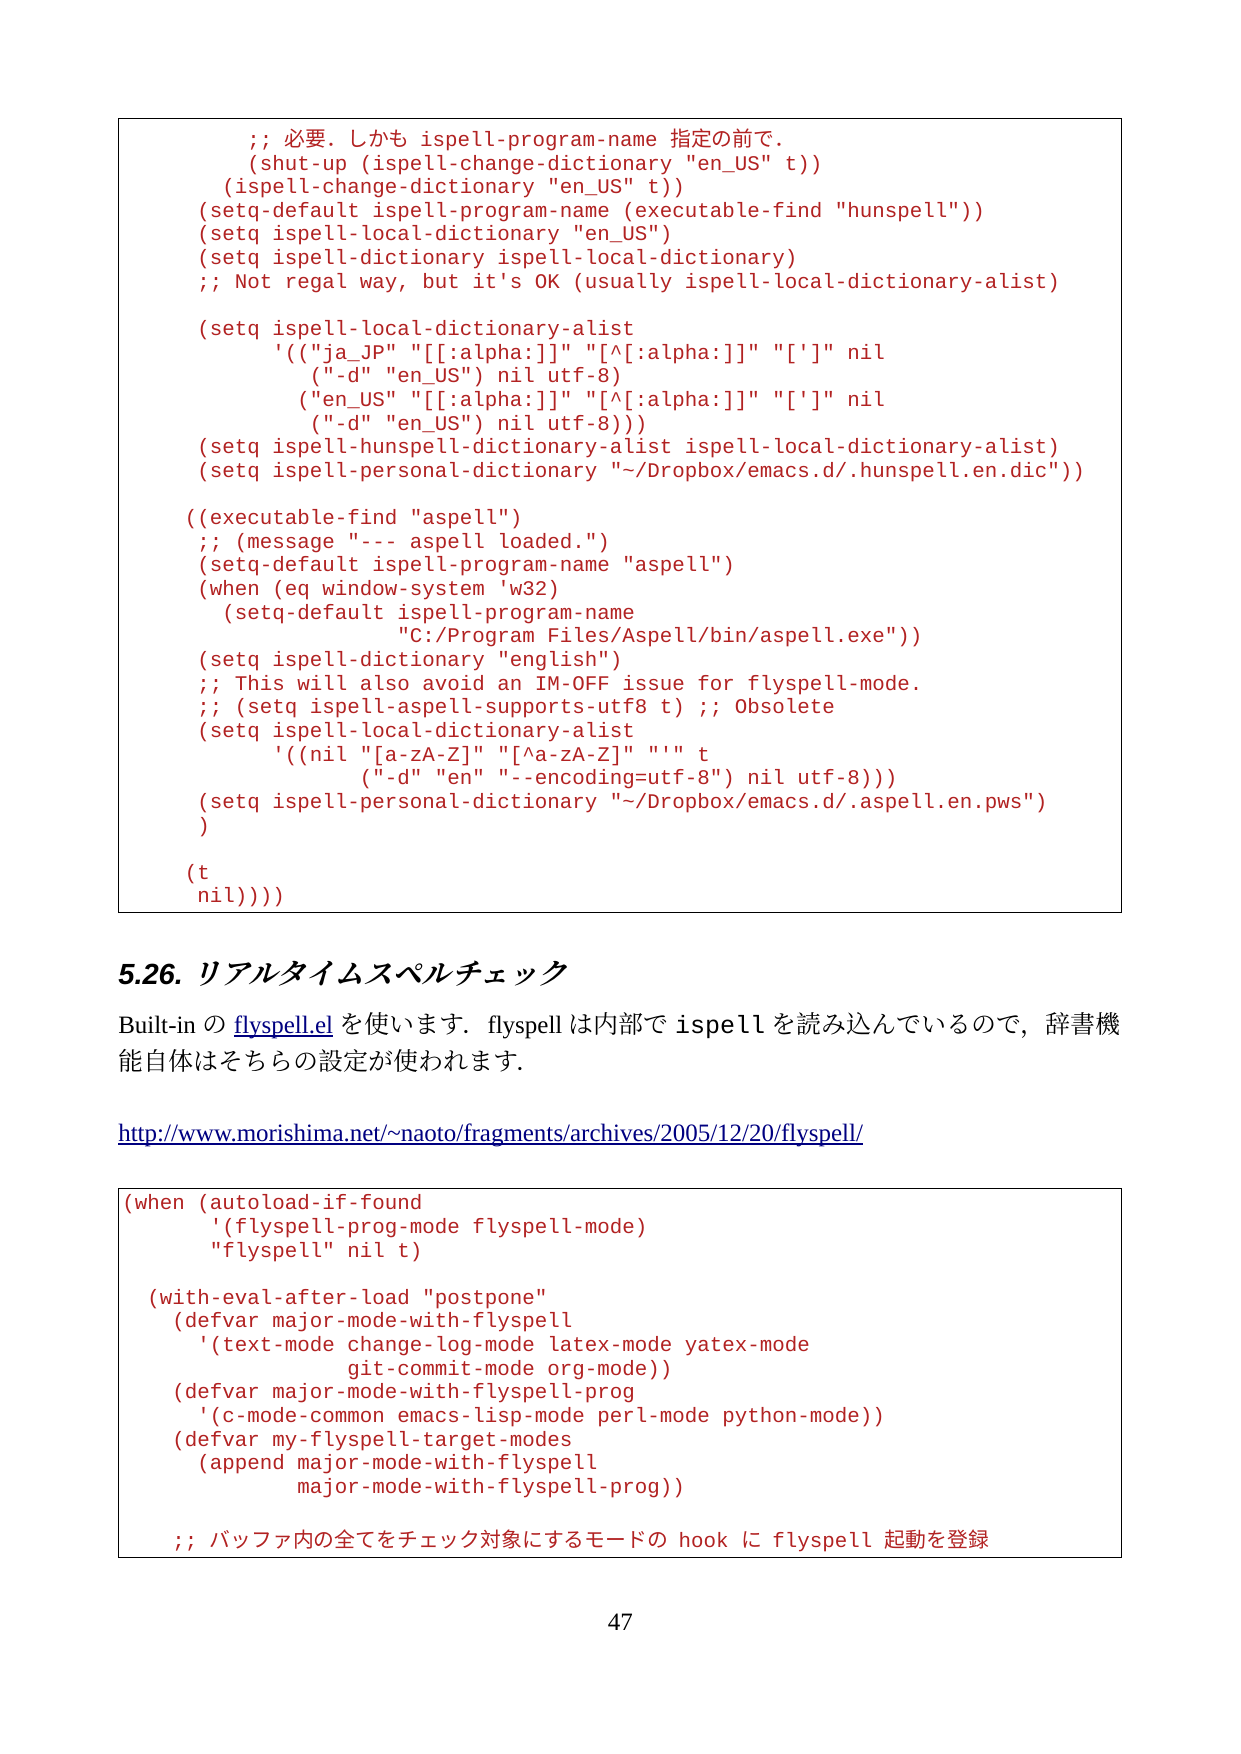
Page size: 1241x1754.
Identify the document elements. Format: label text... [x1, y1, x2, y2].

text (setq-default ispell-program-name "aspell") [119, 551, 1121, 574]
text '(flyspell-prog-mode flyspell-mode) [119, 1212, 1121, 1236]
text ("en_US" "[[:alpha:]]" "[^[:alpha:]]" "[']" nil [119, 385, 1121, 409]
text (ispell-change-dictionary "en_US" t)) [119, 172, 1121, 196]
text ;; (setq ispell-aspell-supports-utf8 t) ;; Obsolete [119, 692, 1121, 716]
text (setq ispell-local-dictionary-alist [119, 716, 1121, 740]
text ("-d" "en_US") nil utf-8))) [119, 409, 1121, 432]
text ;; Not regal way, but it's OK (usually ispell-local-dictionary-alist) [119, 267, 1121, 290]
text major-mode-with-flyspell-prog)) [119, 1472, 1121, 1496]
text (setq ispell-personal-dictionary "~/Dropbox/emacs.d/.hunspell.en.dic")) [119, 456, 1121, 479]
text ;; バッファ内の全てをチェック対象にするモードの hook に flyspell 起動を登録 [119, 1519, 1121, 1557]
text (setq ispell-dictionary ispell-local-dictionary) [119, 243, 1121, 267]
text (with-eval-after-load "postpone" [119, 1283, 1121, 1307]
text ;; (message "--- aspell loaded.") [119, 527, 1121, 551]
text ("-d" "en_US") nil utf-8) [119, 361, 1121, 385]
text "C:/Program Files/Aspell/bin/aspell.exe")) [119, 621, 1121, 645]
text (setq-default ispell-program-name (executable-find "hunspell")) [119, 196, 1121, 219]
text git-commit-mode org-mode)) [119, 1354, 1121, 1377]
text '(c-mode-common emacs-lisp-mode perl-mode python-mode)) [119, 1401, 1121, 1425]
text (setq-default ispell-program-name [119, 598, 1121, 621]
text (t [119, 858, 1121, 882]
text (setq ispell-local-dictionary "en_US") [119, 219, 1121, 243]
text (append major-mode-with-flyspell [119, 1448, 1121, 1472]
text Built-in の flyspell.el を使います．flyspell は内部で ispell を読み込んでいるので，辞書機能自体はそちらの設定が使われます． [118, 1005, 1122, 1106]
text (defvar major-mode-with-flyspell [119, 1307, 1121, 1330]
text (setq ispell-local-dictionary-alist [119, 314, 1121, 338]
subtitle リアルタイムスペルチェック [118, 951, 1122, 992]
text ;; 必要．しかも ispell-program-name 指定の前で． [119, 119, 1121, 148]
text (setq ispell-dictionary "english") [119, 645, 1121, 669]
text (when (eq window-system 'w32) [119, 574, 1121, 598]
text '((nil "[a-zA-Z]" "[^a-zA-Z]" "'" t [119, 740, 1121, 763]
text ) [119, 811, 1121, 834]
text nil)))) [119, 882, 1121, 912]
text (defvar major-mode-with-flyspell-prog [119, 1377, 1121, 1401]
text (when (autoload-if-found [119, 1189, 1121, 1212]
text '(text-mode change-log-mode latex-mode yatex-mode [119, 1330, 1121, 1354]
text ("-d" "en" "--encoding=utf-8") nil utf-8))) [119, 763, 1121, 787]
text ((executable-find "aspell") [119, 503, 1121, 527]
text '(("ja_JP" "[[:alpha:]]" "[^[:alpha:]]" "[']" nil [119, 338, 1121, 361]
text (defvar my-flyspell-target-modes [119, 1425, 1121, 1448]
text http://www.morishima.net/~naoto/fragments/archives/2005/12/20/flyspell/ [118, 1118, 1122, 1176]
text (shut-up (ispell-change-dictionary "en_US" t)) [119, 148, 1121, 172]
text (setq ispell-hunspell-dictionary-alist ispell-local-dictionary-alist) [119, 432, 1121, 456]
text ;; This will also avoid an IM-OFF issue for flyspell-mode. [119, 669, 1121, 692]
text "flyspell" nil t) [119, 1236, 1121, 1259]
text (setq ispell-personal-dictionary "~/Dropbox/emacs.d/.aspell.en.pws") [119, 787, 1121, 811]
